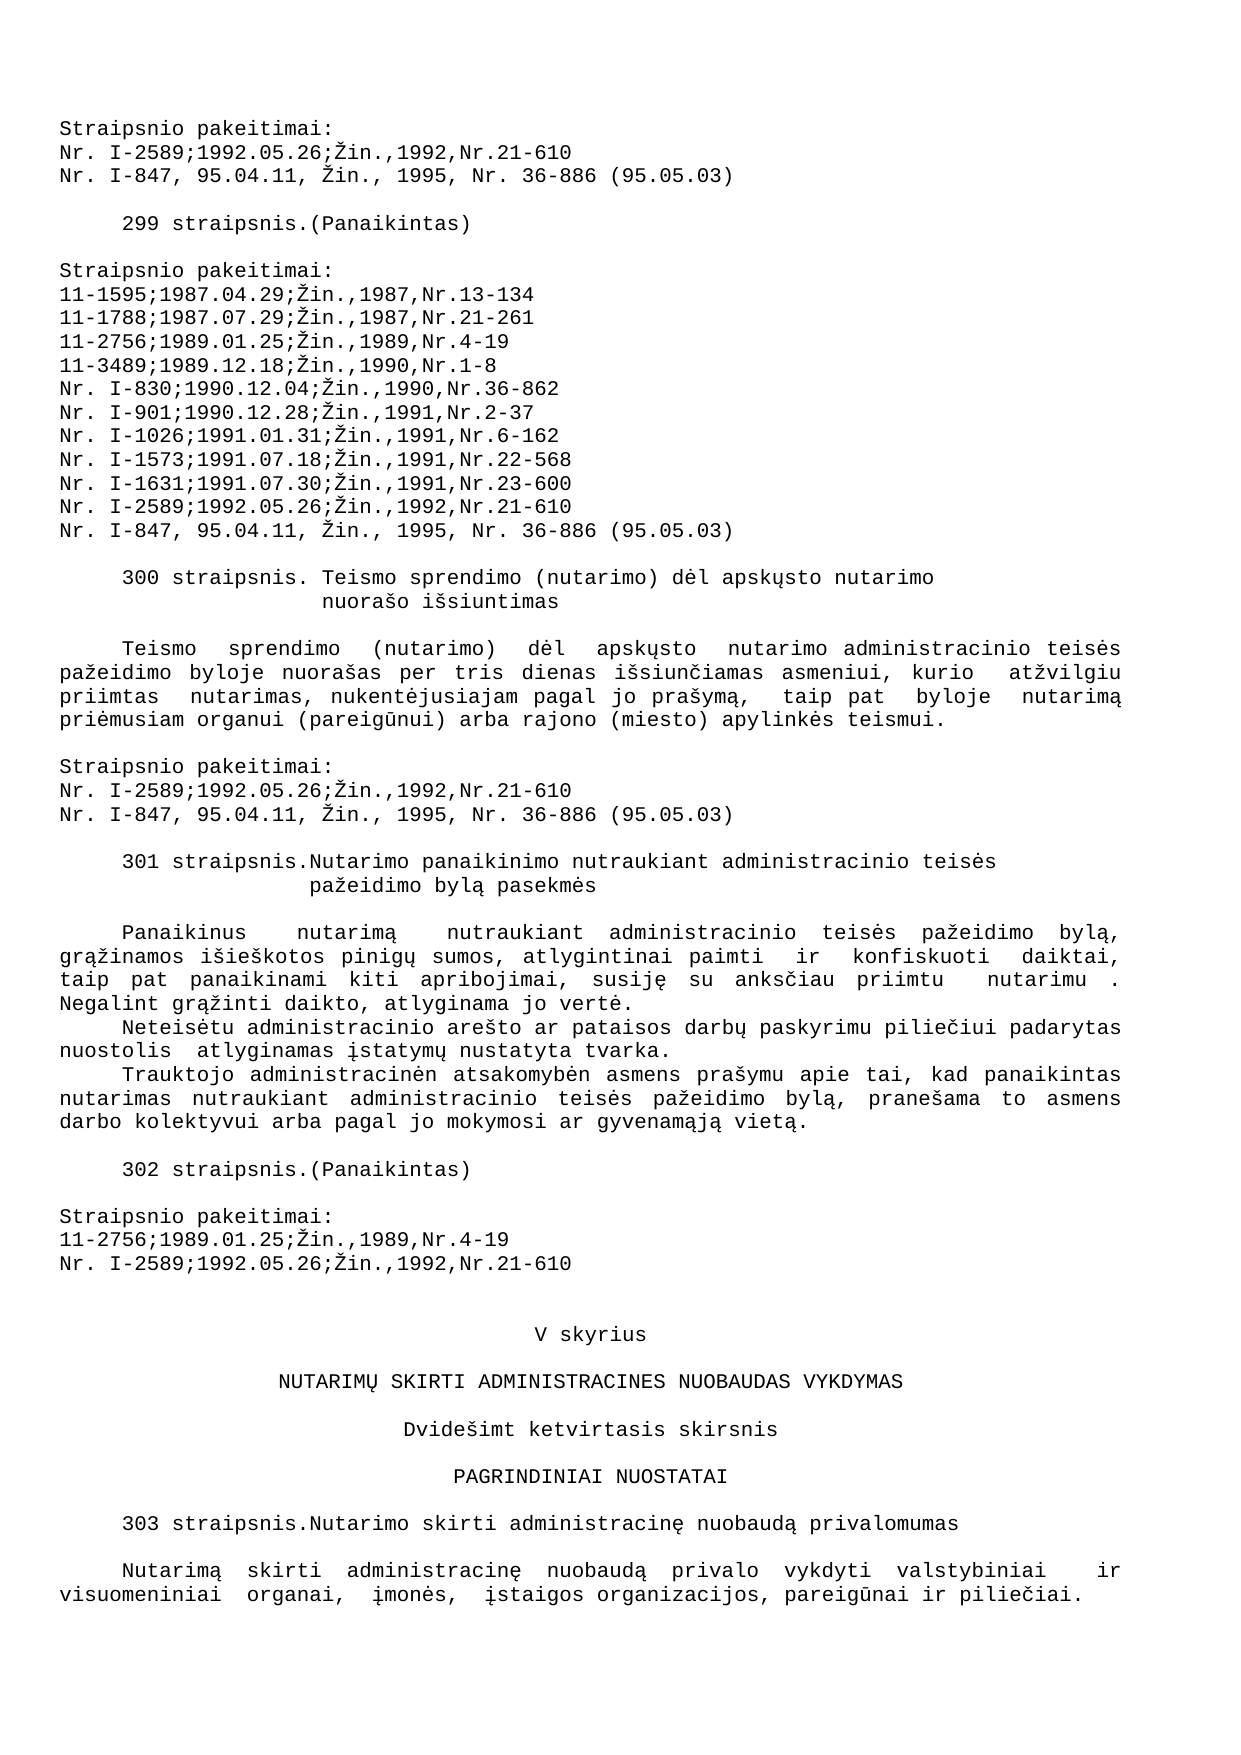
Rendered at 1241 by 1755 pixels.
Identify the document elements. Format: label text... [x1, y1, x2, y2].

text Nr. I-2589;1992.05.26;Žin.,1992,Nr.21-610 [59, 780, 1122, 804]
text Straipsnio pakeitimai: [59, 118, 1122, 142]
text Nr. I-2589;1992.05.26;Žin.,1992,Nr.21-610 [59, 1253, 1122, 1277]
text V skyrius [59, 1324, 1122, 1348]
text 11-2756;1989.01.25;Žin.,1989,Nr.4-19 [59, 1229, 1122, 1253]
text Neteisėtu administracinio arešto ar pataisos darbų paskyrimu piliečiui padarytas nuostolis atlyginamas įstatymų nustatyta tvarka. [59, 1017, 1122, 1064]
text Nr. I-847, 95.04.11, Žin., 1995, Nr. 36-886 (95.05.03) [59, 165, 1122, 189]
text Nr. I-847, 95.04.11, Žin., 1995, Nr. 36-886 (95.05.03) [59, 804, 1122, 827]
text Nutarimą skirti administracinę nuobaudą privalo vykdyti valstybiniai ir visuomeniniai organai, įmonės, įstaigos organizacijos, pareigūnai ir piliečiai. [59, 1561, 1122, 1608]
text Nr. I-901;1990.12.28;Žin.,1991,Nr.2-37 [59, 402, 1122, 426]
text PAGRINDINIAI NUOSTATAI [59, 1466, 1122, 1489]
text 302 straipsnis.(Panaikintas) [59, 1158, 1122, 1182]
text pažeidimo bylą pasekmės [59, 875, 1122, 898]
text NUTARIMŲ SKIRTI ADMINISTRACINES NUOBAUDAS VYKDYMAS [59, 1371, 1122, 1395]
text Nr. I-1026;1991.01.31;Žin.,1991,Nr.6-162 [59, 426, 1122, 449]
text Nr. I-1573;1991.07.18;Žin.,1991,Nr.22-568 [59, 449, 1122, 473]
text 11-1788;1987.07.29;Žin.,1987,Nr.21-261 [59, 307, 1122, 331]
text Nr. I-2589;1992.05.26;Žin.,1992,Nr.21-610 [59, 496, 1122, 520]
text 11-3489;1989.12.18;Žin.,1990,Nr.1-8 [59, 354, 1122, 378]
text Trauktojo administracinėn atsakomybėn asmens prašymu apie tai, kad panaikintas nutarimas nutraukiant administracinio teisės pažeidimo bylą, pranešama to asmens darbo kolektyvui arba pagal jo mokymosi ar gyvenamąją vietą. [59, 1064, 1122, 1135]
text Teismo sprendimo (nutarimo) dėl apskųsto nutarimo administracinio teisės pažeidimo byloje nuorašas per tris dienas išsiunčiamas asmeniui, kurio atžvilgiu priimtas nutarimas, nukentėjusiajam pagal jo prašymą, taip pat byloje nutarimą priėmusiam organui (pareigūnui) arba rajono (miesto) apylinkės teismui. [59, 638, 1122, 733]
text 299 straipsnis.(Panaikintas) [59, 213, 1122, 236]
text nuorašo išsiuntimas [59, 591, 1122, 615]
text Straipsnio pakeitimai: [59, 757, 1122, 780]
text 301 straipsnis.Nutarimo panaikinimo nutraukiant administracinio teisės [59, 851, 1122, 875]
text Nr. I-847, 95.04.11, Žin., 1995, Nr. 36-886 (95.05.03) [59, 520, 1122, 544]
text Panaikinus nutarimą nutraukiant administracinio teisės pažeidimo bylą, grąžinamos išieškotos pinigų sumos, atlygintinai paimti ir konfiskuoti daiktai, taip pat panaikinami kiti apribojimai, susiję su anksčiau priimtu nutarimu . Negalint grąžinti daikto, atlyginama jo vertė. [59, 922, 1122, 1017]
text 300 straipsnis. Teismo sprendimo (nutarimo) dėl apskųsto nutarimo [59, 567, 1122, 591]
text 303 straipsnis.Nutarimo skirti administracinę nuobaudą privalomumas [59, 1513, 1122, 1537]
text Straipsnio pakeitimai: [59, 1206, 1122, 1229]
text Nr. I-830;1990.12.04;Žin.,1990,Nr.36-862 [59, 378, 1122, 402]
text 11-2756;1989.01.25;Žin.,1989,Nr.4-19 [59, 331, 1122, 354]
text Nr. I-2589;1992.05.26;Žin.,1992,Nr.21-610 [59, 142, 1122, 165]
text Straipsnio pakeitimai: [59, 260, 1122, 284]
text 11-1595;1987.04.29;Žin.,1987,Nr.13-134 [59, 284, 1122, 307]
text Dvidešimt ketvirtasis skirsnis [59, 1419, 1122, 1442]
text Nr. I-1631;1991.07.30;Žin.,1991,Nr.23-600 [59, 473, 1122, 496]
